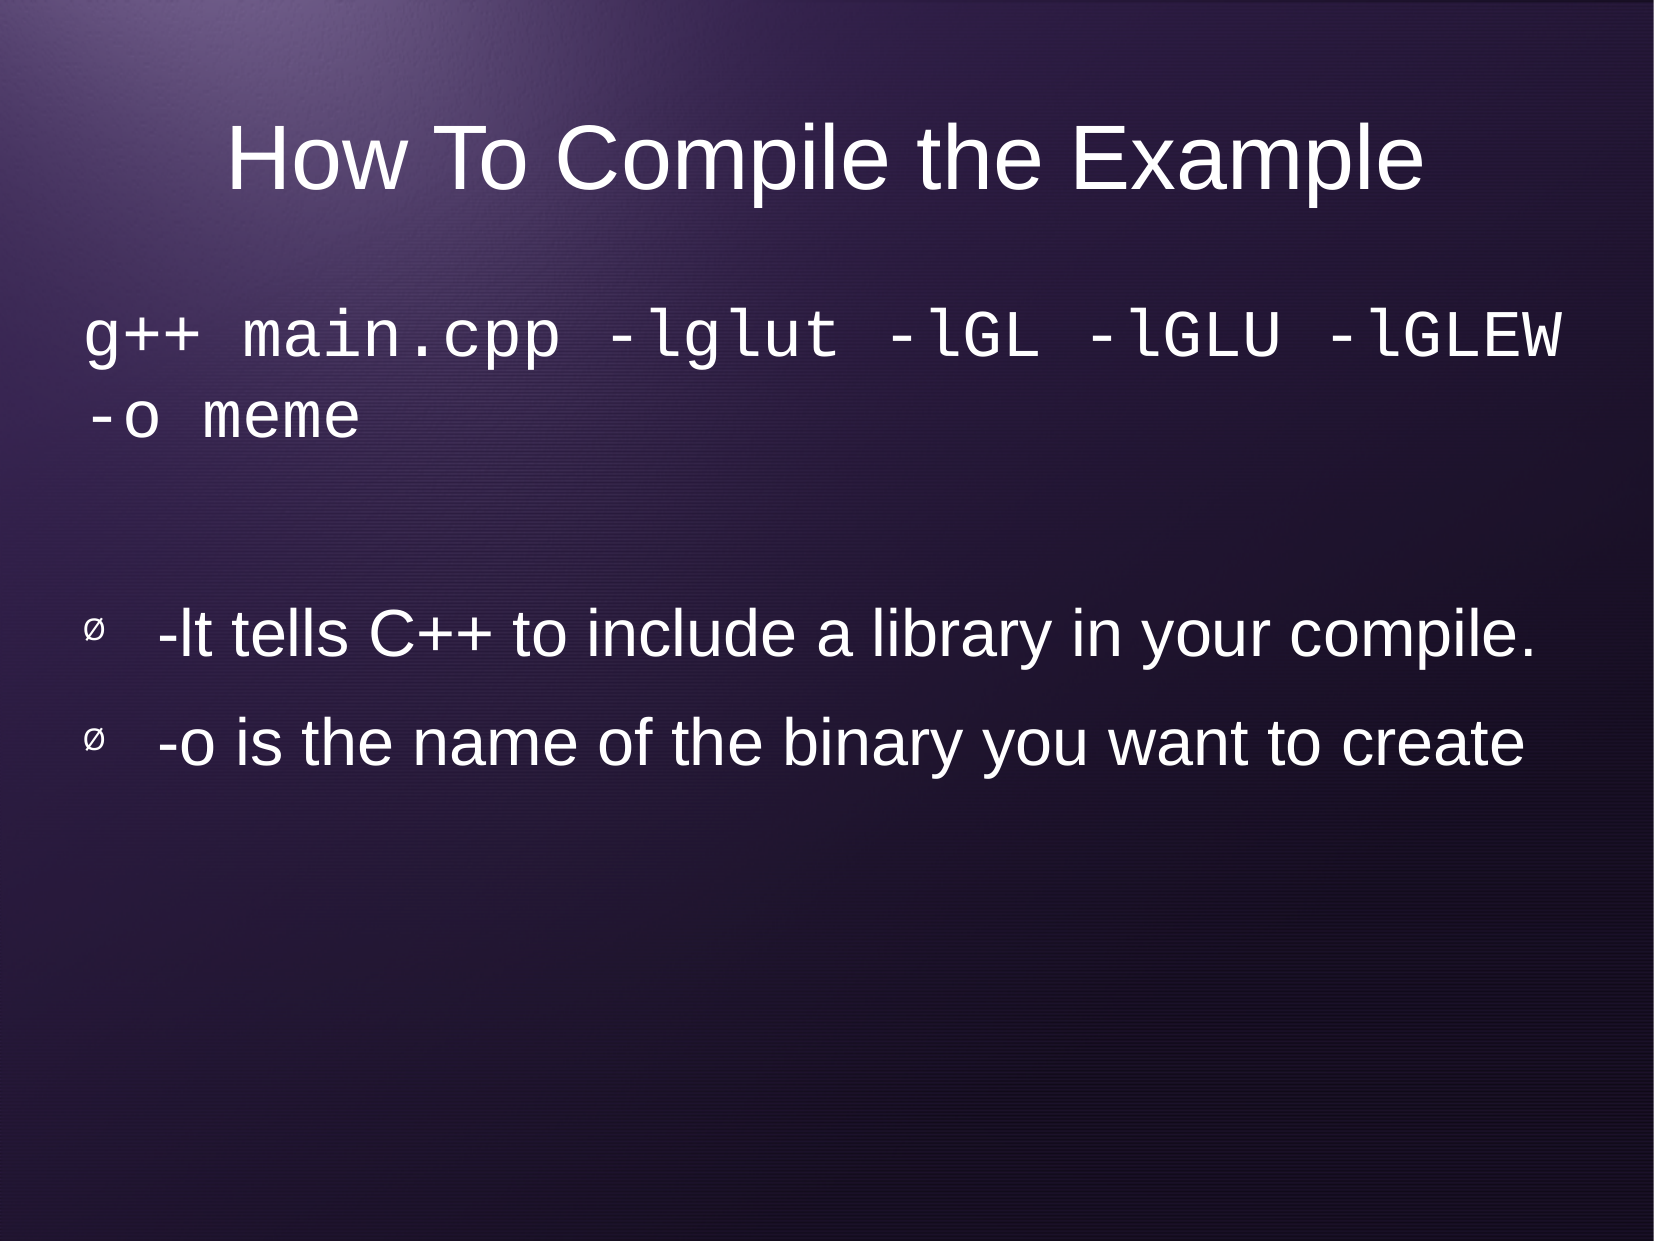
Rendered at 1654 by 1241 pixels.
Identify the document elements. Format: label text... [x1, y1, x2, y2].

title How To Compile the Example [82, 49, 1571, 257]
list g++ main.cpp -lglut -lGL -lGLU -lGLEW -o meme -lt tells C++ to include a library in your compile. -o is the name of the binary you want to create [82, 290, 1571, 1010]
